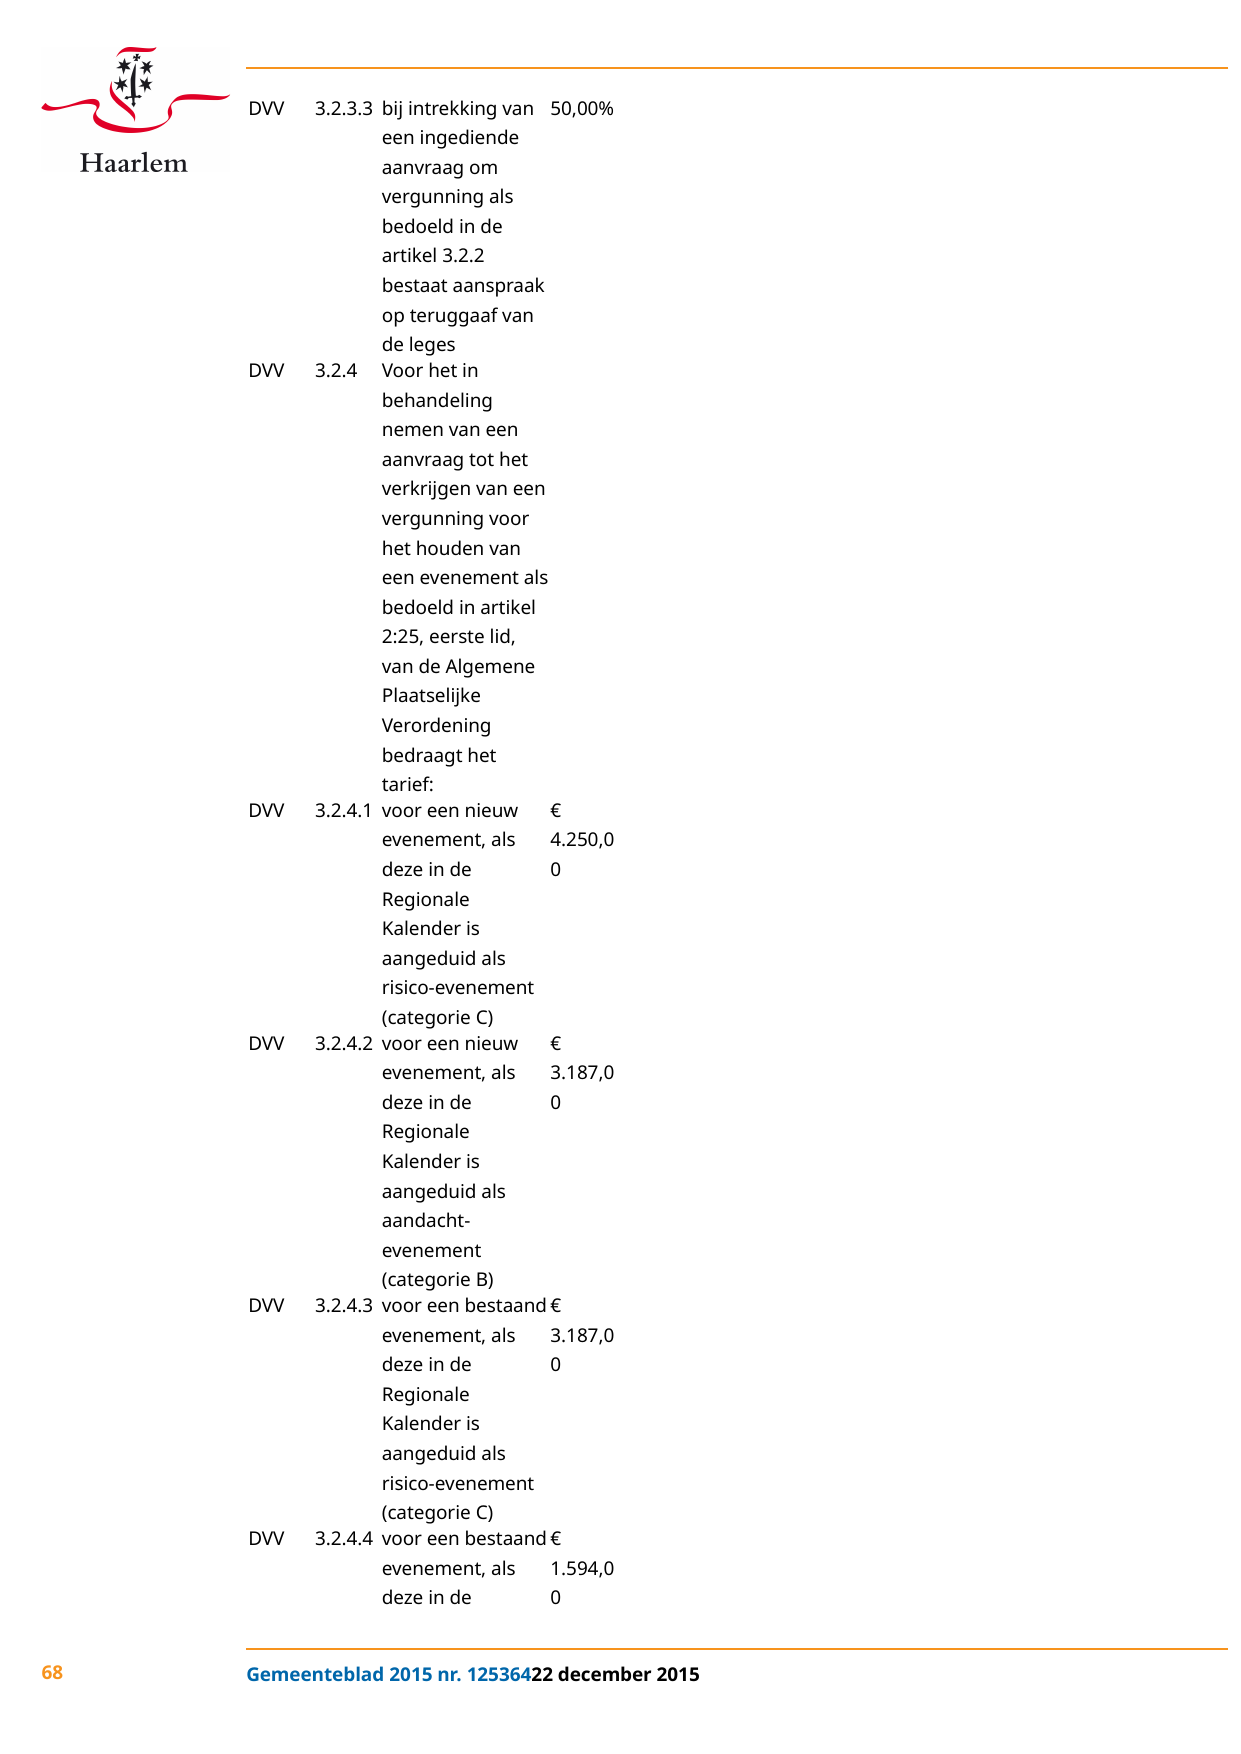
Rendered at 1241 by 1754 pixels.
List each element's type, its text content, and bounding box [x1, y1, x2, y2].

table_cell [684, 1030, 751, 1292]
table_cell [818, 1292, 884, 1525]
table_cell 3.2.4.1 [315, 797, 382, 1030]
table_cell [1018, 95, 1085, 357]
table_cell [751, 797, 817, 1030]
table_cell € 4.250,00 [550, 797, 617, 1030]
table_cell [951, 1525, 1018, 1610]
table_cell [884, 1292, 951, 1525]
table_cell [550, 357, 617, 797]
table_cell [884, 1030, 951, 1292]
table_cell DVV [248, 1525, 315, 1610]
table_cell [617, 1525, 684, 1610]
table_cell [684, 95, 751, 357]
table_cell 3.2.4.2 [315, 1030, 382, 1292]
table_cell [884, 95, 951, 357]
picture [41, 47, 231, 172]
table_cell [617, 797, 684, 1030]
table_cell [617, 357, 684, 797]
table_cell DVV [248, 1030, 315, 1292]
table_cell [951, 797, 1018, 1030]
table_cell [684, 1525, 751, 1610]
table_cell [1085, 797, 1152, 1030]
table_cell [751, 1030, 817, 1292]
table_cell voor een nieuw evenement, als deze in de Regionale Kalender is aangeduid als aandacht-evenement (categorie B) [382, 1030, 550, 1292]
table_cell [751, 357, 817, 797]
table_cell [1018, 357, 1085, 797]
table_cell voor een bestaand evenement, als deze in de Regionale Kalender is aangeduid als risico-evenement (categorie C) [382, 1292, 550, 1525]
table_cell [818, 1525, 884, 1610]
table_cell DVV [248, 1292, 315, 1525]
table_cell € 1.594,00 [550, 1525, 617, 1610]
table_cell [1085, 95, 1152, 357]
table_cell [684, 1292, 751, 1525]
table_cell [684, 797, 751, 1030]
table_cell voor een bestaand evenement, als deze in de [382, 1525, 550, 1610]
table_cell [818, 95, 884, 357]
table_cell [951, 95, 1018, 357]
table_cell [1018, 1525, 1085, 1610]
table_cell [1018, 797, 1085, 1030]
table_cell DVV [248, 95, 315, 357]
table_cell [1018, 1292, 1085, 1525]
table_cell 3.2.3.3 [315, 95, 382, 357]
table_cell 3.2.4.3 [315, 1292, 382, 1525]
table_cell [818, 797, 884, 1030]
table_cell [951, 1292, 1018, 1525]
table_cell [1018, 1030, 1085, 1292]
table_cell DVV [248, 357, 315, 797]
table_cell 3.2.4 [315, 357, 382, 797]
table_cell € 3.187,00 [550, 1030, 617, 1292]
table_cell [617, 1030, 684, 1292]
table_cell [751, 1292, 817, 1525]
table_cell [1085, 1292, 1152, 1525]
table_cell DVV [248, 797, 315, 1030]
table_cell [884, 357, 951, 797]
table_cell [1085, 1030, 1152, 1292]
table_cell [617, 95, 684, 357]
table_cell [884, 797, 951, 1030]
table_cell [818, 357, 884, 797]
table_cell [951, 357, 1018, 797]
table_cell [1085, 1525, 1152, 1610]
table_cell 3.2.4.4 [315, 1525, 382, 1610]
table_cell Voor het in behandeling nemen van een aanvraag tot het verkrijgen van een vergunning voor het houden van een evenement als bedoeld in artikel 2:25, eerste lid, van de Algemene Plaatselijke Verordening bedraagt het tarief: [382, 357, 550, 797]
table_cell € 3.187,00 [550, 1292, 617, 1525]
table_cell [751, 1525, 817, 1610]
table_cell bij intrekking van een ingediende aanvraag om vergunning als bedoeld in de artikel 3.2.2 bestaat aanspraak op teruggaaf van de leges [382, 95, 550, 357]
table_cell voor een nieuw evenement, als deze in de Regionale Kalender is aangeduid als risico-evenement (categorie C) [382, 797, 550, 1030]
table_cell [1085, 357, 1152, 797]
table_cell [818, 1030, 884, 1292]
table_cell [884, 1525, 951, 1610]
table_cell [617, 1292, 684, 1525]
table_cell 50,00% [550, 95, 617, 357]
table_cell [951, 1030, 1018, 1292]
table_cell [751, 95, 817, 357]
table_cell [684, 357, 751, 797]
